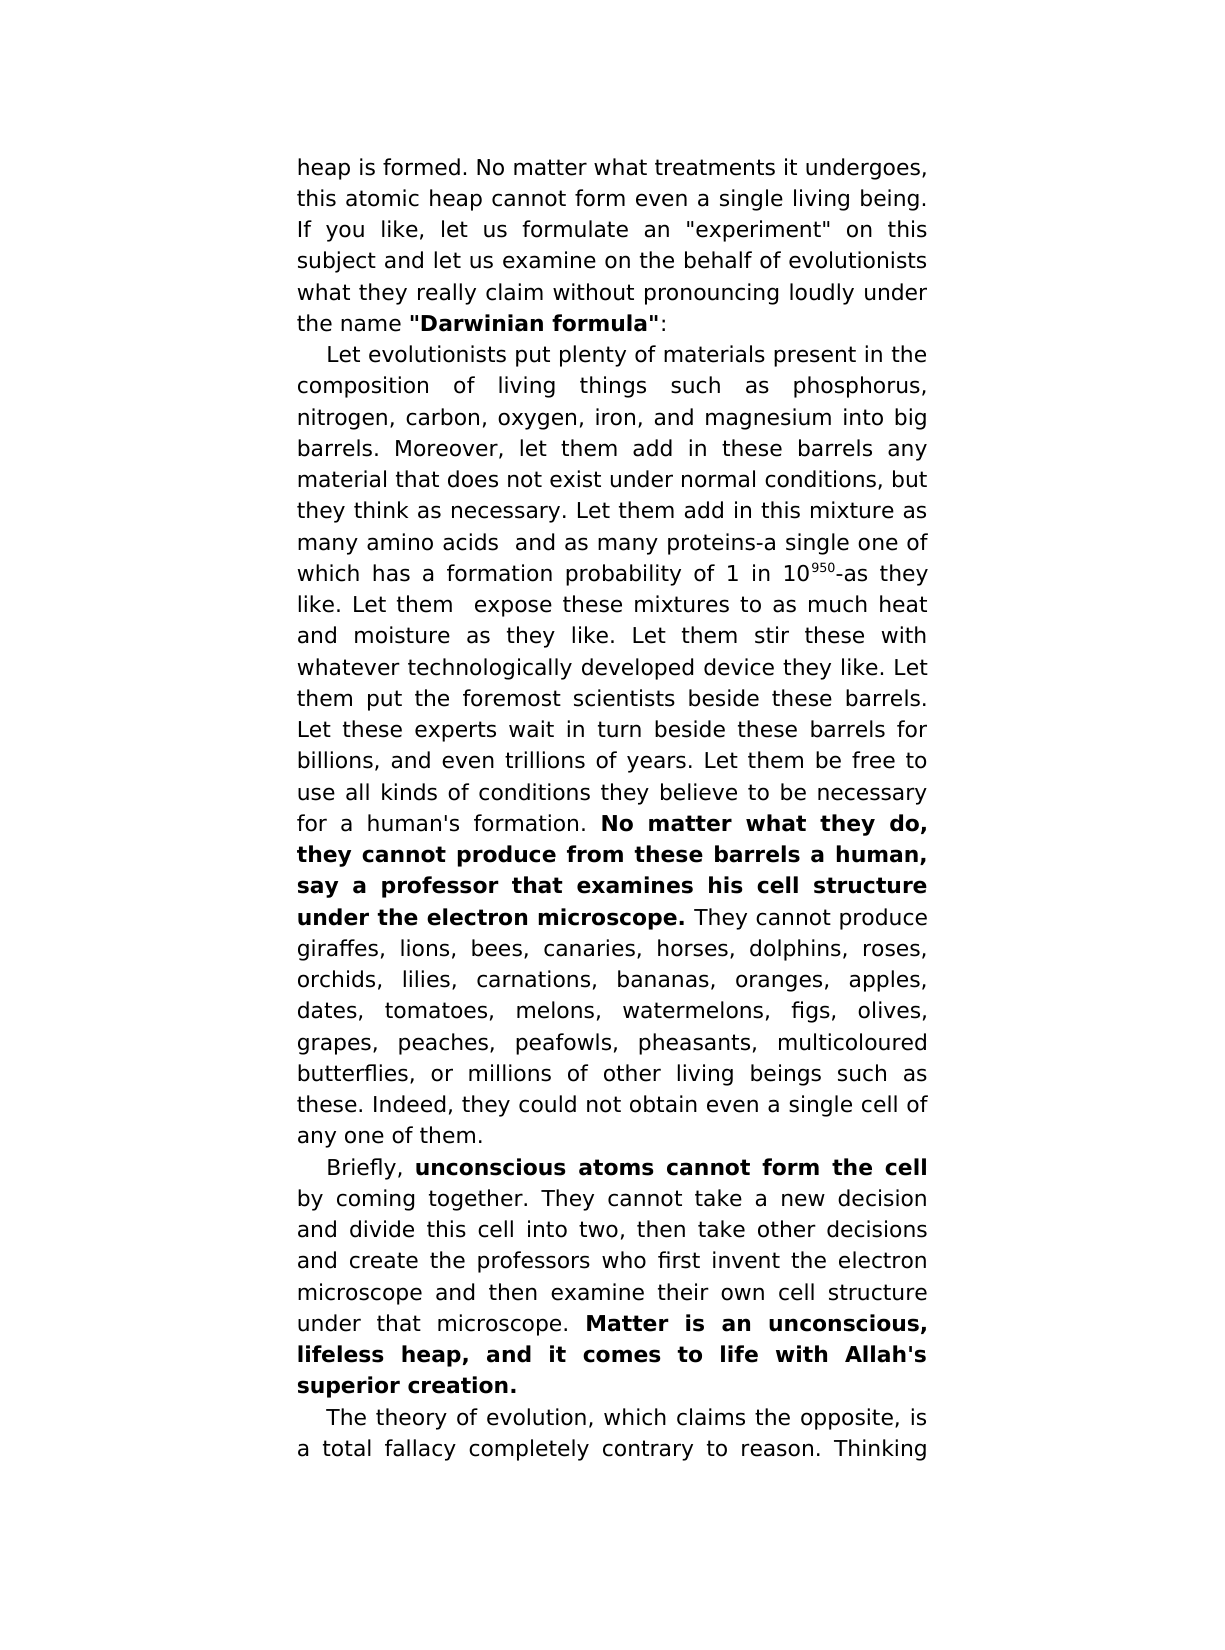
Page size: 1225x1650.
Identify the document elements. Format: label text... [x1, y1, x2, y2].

text heap is formed. No matter what treatments it undergoes, this atomic heap cannot form even a single living being. If you like, let us formulate an "experiment" on this subject and let us examine on the behalf of evolutionists what they really claim without pronouncing loudly under the name "Darwinian formula": [297, 150, 928, 337]
text Briefly, unconscious atoms cannot form the cell by coming together. They cannot take a new decision and divide this cell into two, then take other decisions and create the professors who first invent the electron microscope and then examine their own cell structure under that microscope. Matter is an unconscious, lifeless heap, and it comes to life with Allah's superior creation. [297, 1150, 928, 1400]
text The theory of evolution, which claims the opposite, is a total fallacy completely contrary to reason. Thinking [297, 1400, 928, 1462]
text Let evolutionists put plenty of materials present in the composition of living things such as phosphorus, nitrogen, carbon, oxygen, iron, and magnesium into big barrels. Moreover, let them add in these barrels any material that does not exist under normal conditions, but they think as necessary. Let them add in this mixture as many amino acids and as many proteins-a single one of which has a formation probability of 1 in 10950-as they like. Let them expose these mixtures to as much heat and moisture as they like. Let them stir these with whatever technologically developed device they like. Let them put the foremost scientists beside these barrels. Let these experts wait in turn beside these barrels for billions, and even trillions of years. Let them be free to use all kinds of conditions they believe to be necessary for a human's formation. No matter what they do, they cannot produce from these barrels a human, say a professor that examines his cell structure under the electron microscope. They cannot produce giraffes, lions, bees, canaries, horses, dolphins, roses, orchids, lilies, carnations, bananas, oranges, apples, dates, tomatoes, melons, watermelons, figs, olives, grapes, peaches, peafowls, pheasants, multicoloured butterflies, or millions of other living beings such as these. Indeed, they could not obtain even a single cell of any one of them. [297, 337, 928, 1150]
